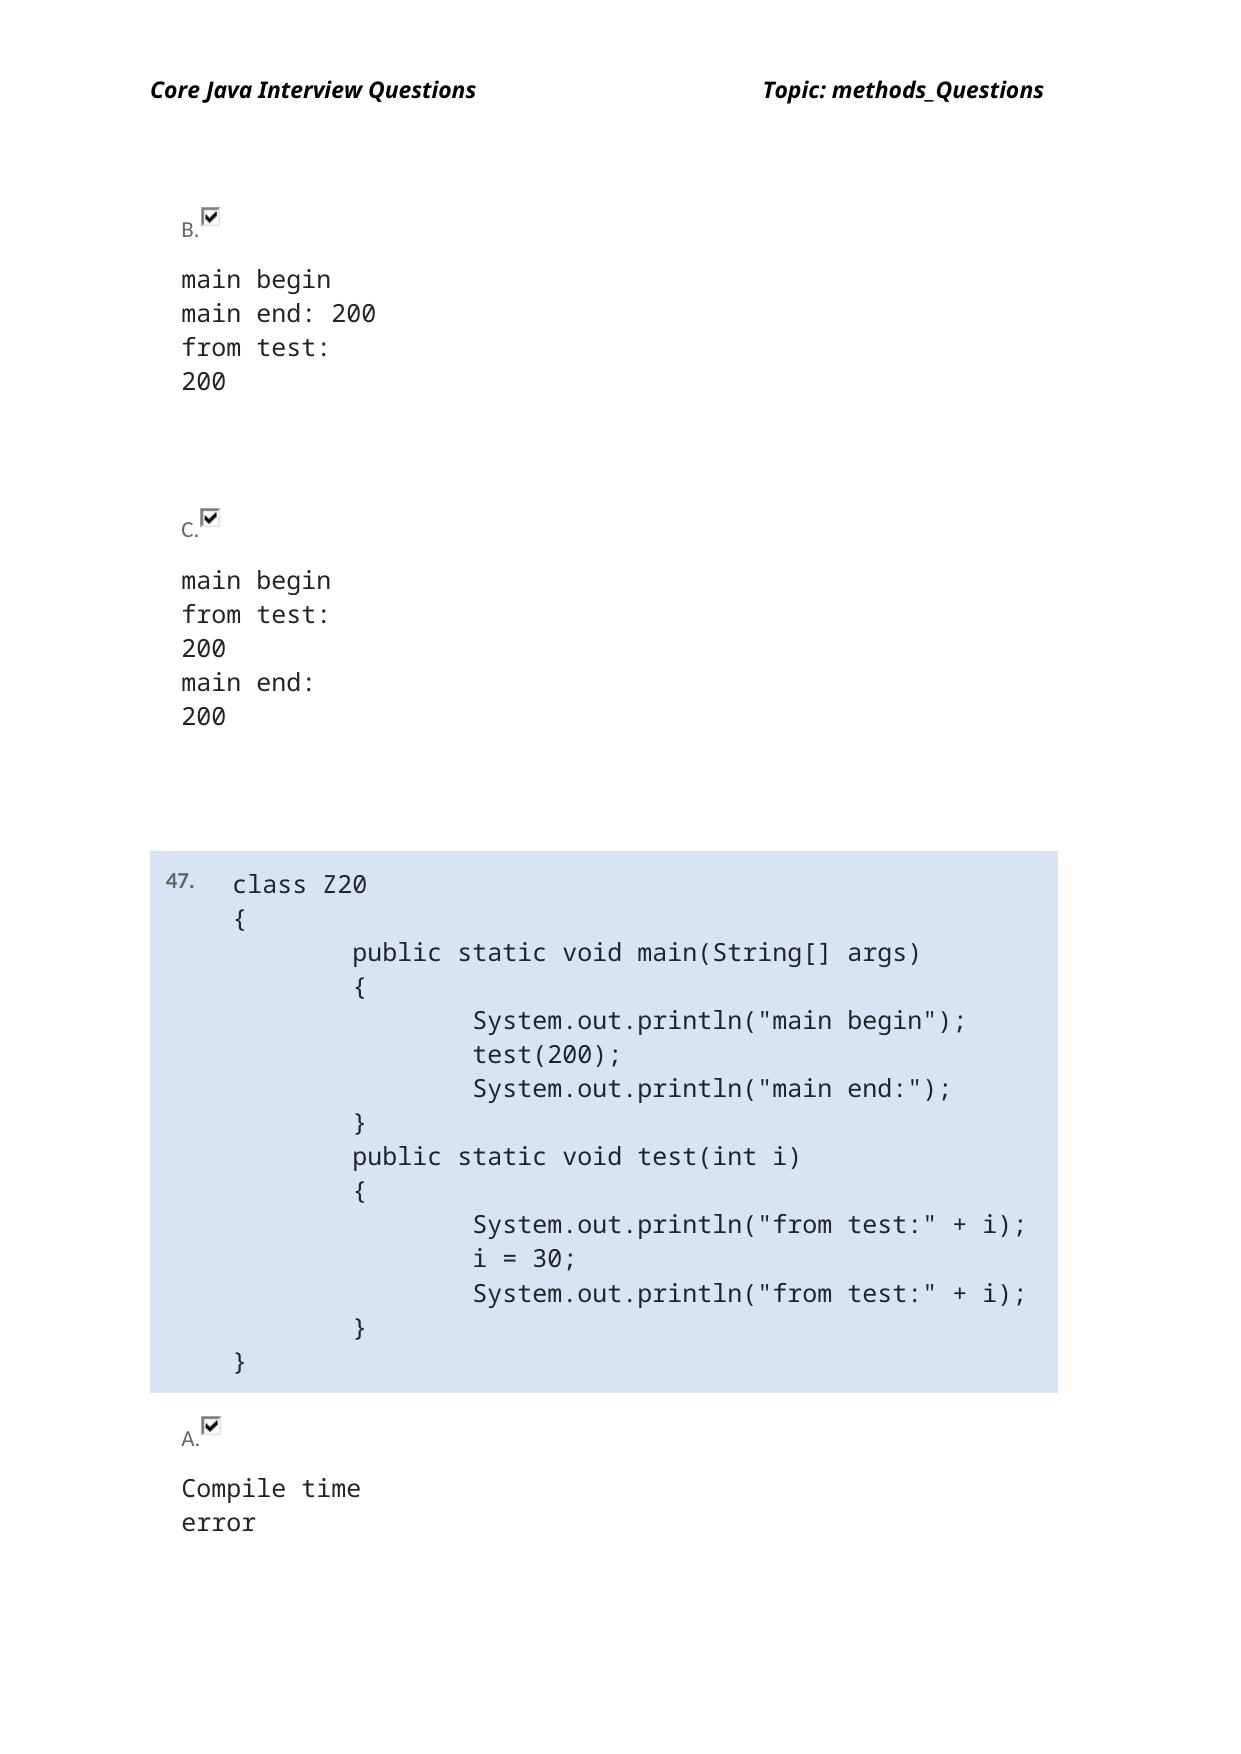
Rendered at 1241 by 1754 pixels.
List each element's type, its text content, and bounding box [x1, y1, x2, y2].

table_header C. main begin from test: 200 main end: 200 [181, 500, 374, 835]
table_header 47. [150, 851, 216, 1393]
table_header A. Compile time error [181, 1409, 442, 1573]
table_header B. main begin main end: 200 from test: 200 [181, 200, 387, 500]
table_header [1058, 851, 1090, 1393]
table_cell [150, 150, 1090, 851]
table_header [181, 166, 442, 200]
table_cell [150, 1393, 1090, 1589]
table_header class Z20 { public static void main(String[] args) { System.out.println("main begin"); test(200); System.out.println("main end:"); } public static void test(int i) { System.out.println("from test:" + i); i = 30; System.out.println("from test:" + i); } } [216, 851, 1058, 1393]
